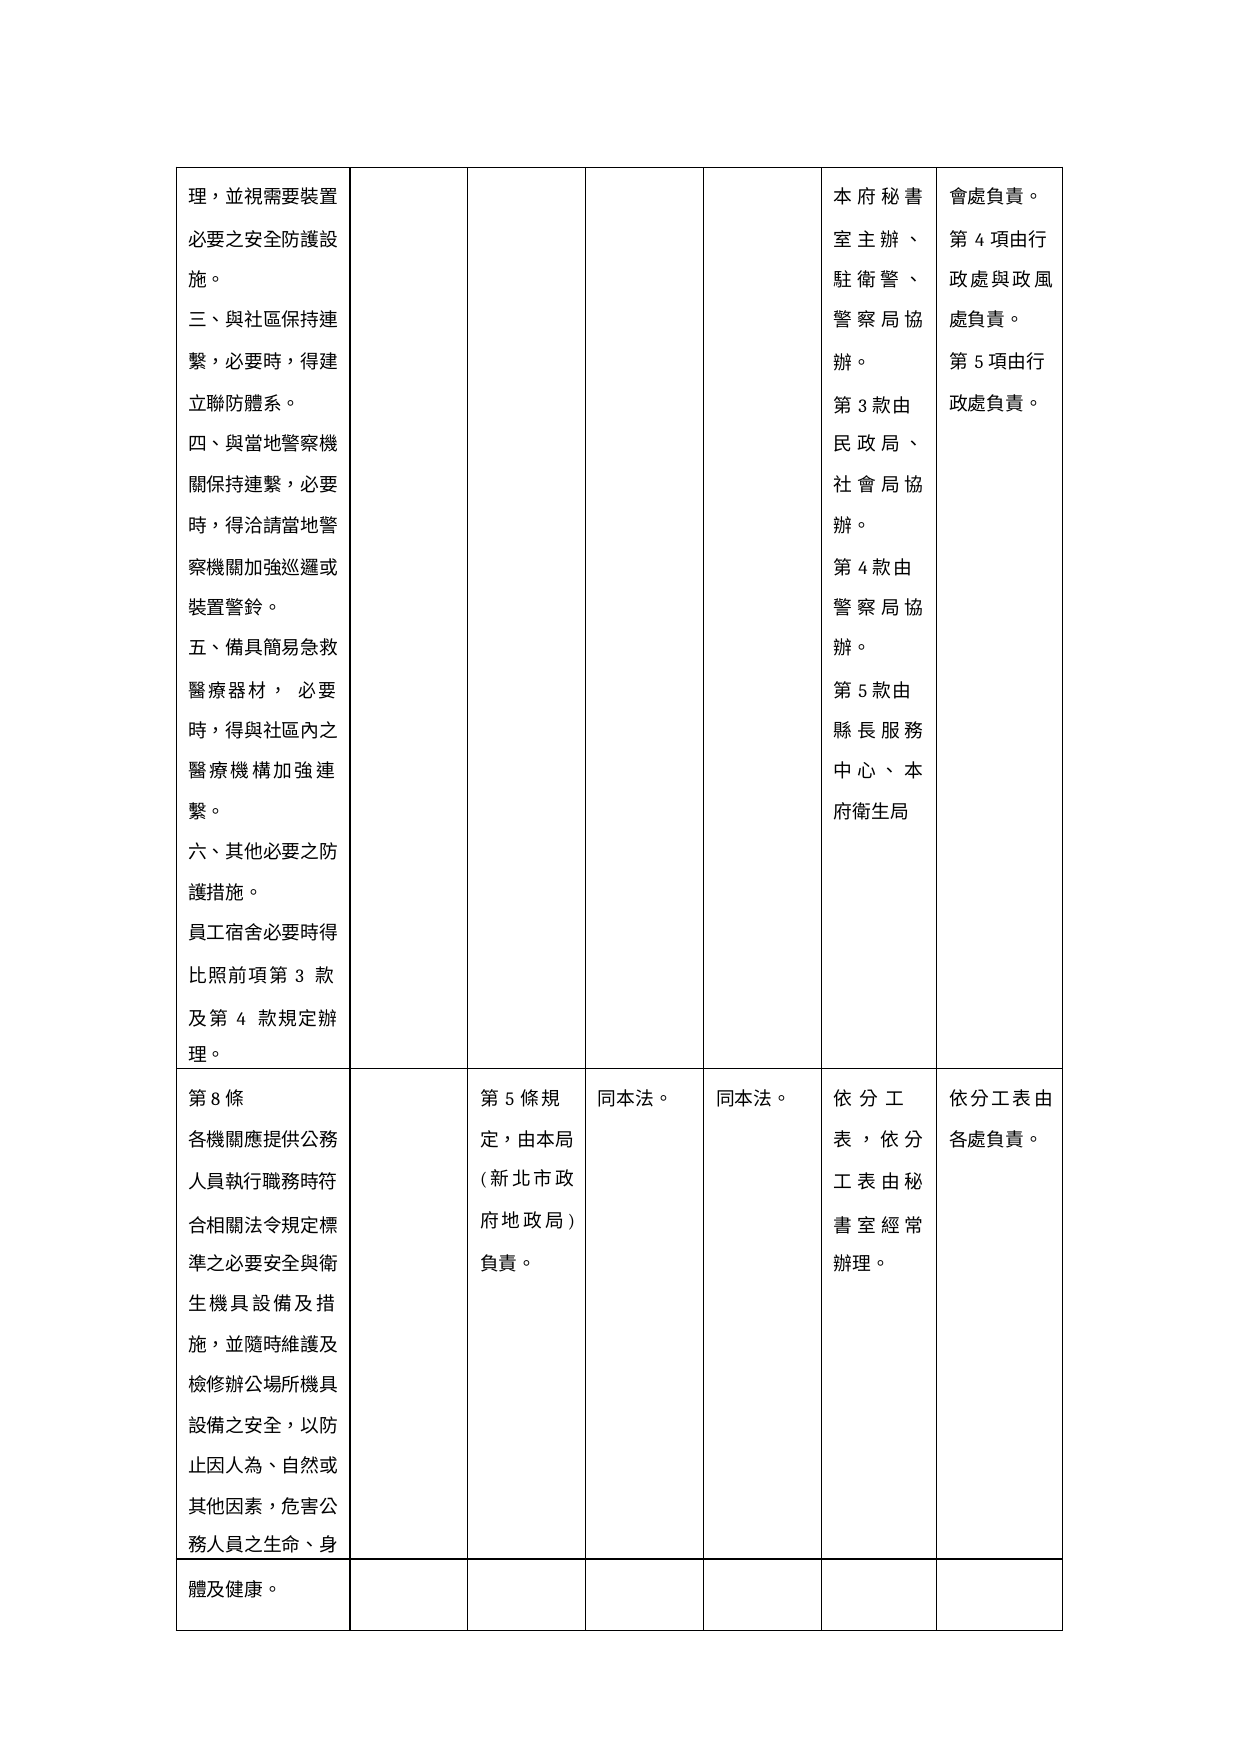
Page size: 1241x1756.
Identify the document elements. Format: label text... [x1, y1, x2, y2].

table_cell 醫療機構加強連 [177, 748, 349, 788]
table_cell 縣 長 服 務 [822, 707, 936, 748]
table_cell 各機關應提供公務人員執行職務時符 合相關法令規定標 [177, 1116, 349, 1240]
table_cell [937, 829, 1062, 869]
table_cell 同本法。 [586, 1069, 703, 1116]
table_cell [704, 1280, 821, 1321]
table_cell 時，得與社區內之 [177, 707, 349, 748]
table_cell [937, 1240, 1062, 1280]
table_cell [704, 1362, 821, 1402]
table_cell 民 政 局 、 [822, 421, 936, 461]
table_cell [937, 1483, 1062, 1524]
table_cell [937, 707, 1062, 748]
table_cell [586, 1240, 703, 1280]
table_cell 止因人為、自然或 [177, 1443, 349, 1483]
table_cell 五、備具簡易急救 醫療器材， 必要 [177, 625, 349, 707]
table_cell 施，並隨時維護及 [177, 1321, 349, 1362]
table_cell [704, 1116, 821, 1240]
table_cell 時，得洽請當地警 察機關加強巡邏或 [177, 502, 349, 584]
table_cell 中 心 、 本 [822, 748, 936, 788]
table_header [586, 1560, 703, 1629]
table_cell 表 ， 依 分工 表 由 秘 書 室 經 常 [822, 1116, 936, 1240]
table_cell 繫。 [177, 788, 349, 829]
table_cell 依分工表由 [937, 1069, 1062, 1116]
table_header 會處負責。 第 4 項由行 [937, 168, 1062, 257]
table_cell 第 8 條 [177, 1069, 349, 1116]
table_cell [468, 1483, 585, 1524]
table_cell [704, 1321, 821, 1362]
table_cell [822, 1362, 936, 1402]
table_cell [937, 502, 1062, 584]
table_cell 駐 衛 警 、 [822, 257, 936, 297]
table_cell [937, 1443, 1062, 1483]
table_header [822, 1560, 936, 1629]
table_cell [351, 1069, 467, 1558]
table_cell 其他因素，危害公 [177, 1483, 349, 1524]
table_cell [822, 869, 936, 910]
table_cell 理。 [177, 1034, 349, 1068]
table_header [351, 1560, 467, 1629]
table_cell [822, 1321, 936, 1362]
table_cell [822, 1483, 936, 1524]
table_cell [586, 1483, 703, 1524]
table_cell 第 5 條規 [468, 1069, 585, 1116]
table_header 體及健康。 [177, 1560, 349, 1629]
table_cell [937, 748, 1062, 788]
table_cell 生機具設備及措 [177, 1280, 349, 1321]
table_cell [586, 1362, 703, 1402]
table_cell [937, 869, 1062, 910]
table_cell [468, 1280, 585, 1321]
table_header 本 府 秘 書 室 主 辦 、 [822, 168, 936, 257]
table_cell 準之必要安全與衛 [177, 1240, 349, 1280]
table_cell [937, 910, 1062, 1034]
table_cell 辦。 第 4 款由 [822, 502, 936, 584]
table_cell [937, 788, 1062, 829]
table_cell [468, 1362, 585, 1402]
table_cell [937, 1280, 1062, 1321]
table_cell 警 察 局 協辦。 第 3 款由 [822, 297, 936, 421]
table_cell [586, 1321, 703, 1362]
table_cell [704, 1240, 821, 1280]
table_header 理，並視需要裝置 必要之安全防護設 [177, 168, 349, 257]
table_cell 政處與政風 [937, 257, 1062, 297]
table_cell [586, 1280, 703, 1321]
table_cell [704, 1524, 821, 1558]
table_cell [937, 421, 1062, 461]
table_cell 檢修辦公場所機具 [177, 1362, 349, 1402]
table_cell 社 會 局 協 [822, 461, 936, 502]
table_cell [937, 584, 1062, 625]
table_cell 依 分 工 [822, 1069, 936, 1116]
table_cell 員工宿舍必要時得比照前項第 3 款 及第 4 款規定辦 [177, 910, 349, 1034]
table_cell 處負責。 第 5 項由行政處負責。 [937, 297, 1062, 421]
table_cell 同本法。 [704, 1069, 821, 1116]
table_cell 設備之安全，以防 [177, 1402, 349, 1443]
table_cell [937, 625, 1062, 707]
table_cell [822, 1034, 936, 1068]
table_cell 定，由本局 ( 新北市政府地政局) [468, 1116, 585, 1240]
table_cell 辦理。 [822, 1240, 936, 1280]
table_cell 關保持連繫，必要 [177, 461, 349, 502]
table_cell [937, 1362, 1062, 1402]
table_cell 護措施。 [177, 869, 349, 910]
table_cell 裝置警鈴。 [177, 584, 349, 625]
table_cell 各處負責。 [937, 1116, 1062, 1240]
table_cell [822, 1443, 936, 1483]
table_cell 施。 [177, 257, 349, 297]
table_cell 辦。 第 5 款由 [822, 625, 936, 707]
table_cell [937, 1402, 1062, 1443]
table_cell [822, 1280, 936, 1321]
table_cell 負責。 [468, 1240, 585, 1280]
table_cell [937, 461, 1062, 502]
table_header [351, 168, 467, 1068]
table_cell [937, 1321, 1062, 1362]
table_cell [937, 1034, 1062, 1068]
table_cell 六、其他必要之防 [177, 829, 349, 869]
table_cell 四、與當地警察機 [177, 421, 349, 461]
table_cell [704, 1483, 821, 1524]
table_cell [586, 1402, 703, 1443]
table_cell [704, 1402, 821, 1443]
table_header [468, 1560, 585, 1629]
table_cell [468, 1443, 585, 1483]
table_cell [586, 1443, 703, 1483]
table_cell [822, 829, 936, 869]
table_cell 警 察 局 協 [822, 584, 936, 625]
table_cell [822, 910, 936, 1034]
table_cell [704, 1443, 821, 1483]
table_cell 府衛生局 [822, 788, 936, 829]
table_header [586, 168, 703, 1068]
table_cell 三、與社區保持連 繫，必要時，得建立聯防體系。 [177, 297, 349, 421]
table_cell [468, 1402, 585, 1443]
table_cell 務人員之生命、身 [177, 1524, 349, 1558]
table_cell [586, 1116, 703, 1240]
table_header [937, 1560, 1062, 1629]
table_header [704, 168, 821, 1068]
table_cell [468, 1321, 585, 1362]
table_cell [468, 1524, 585, 1558]
table_header [704, 1560, 821, 1629]
table_cell [586, 1524, 703, 1558]
table_header [468, 168, 585, 1068]
table_cell [822, 1524, 936, 1558]
table_cell [822, 1402, 936, 1443]
table_cell [937, 1524, 1062, 1558]
